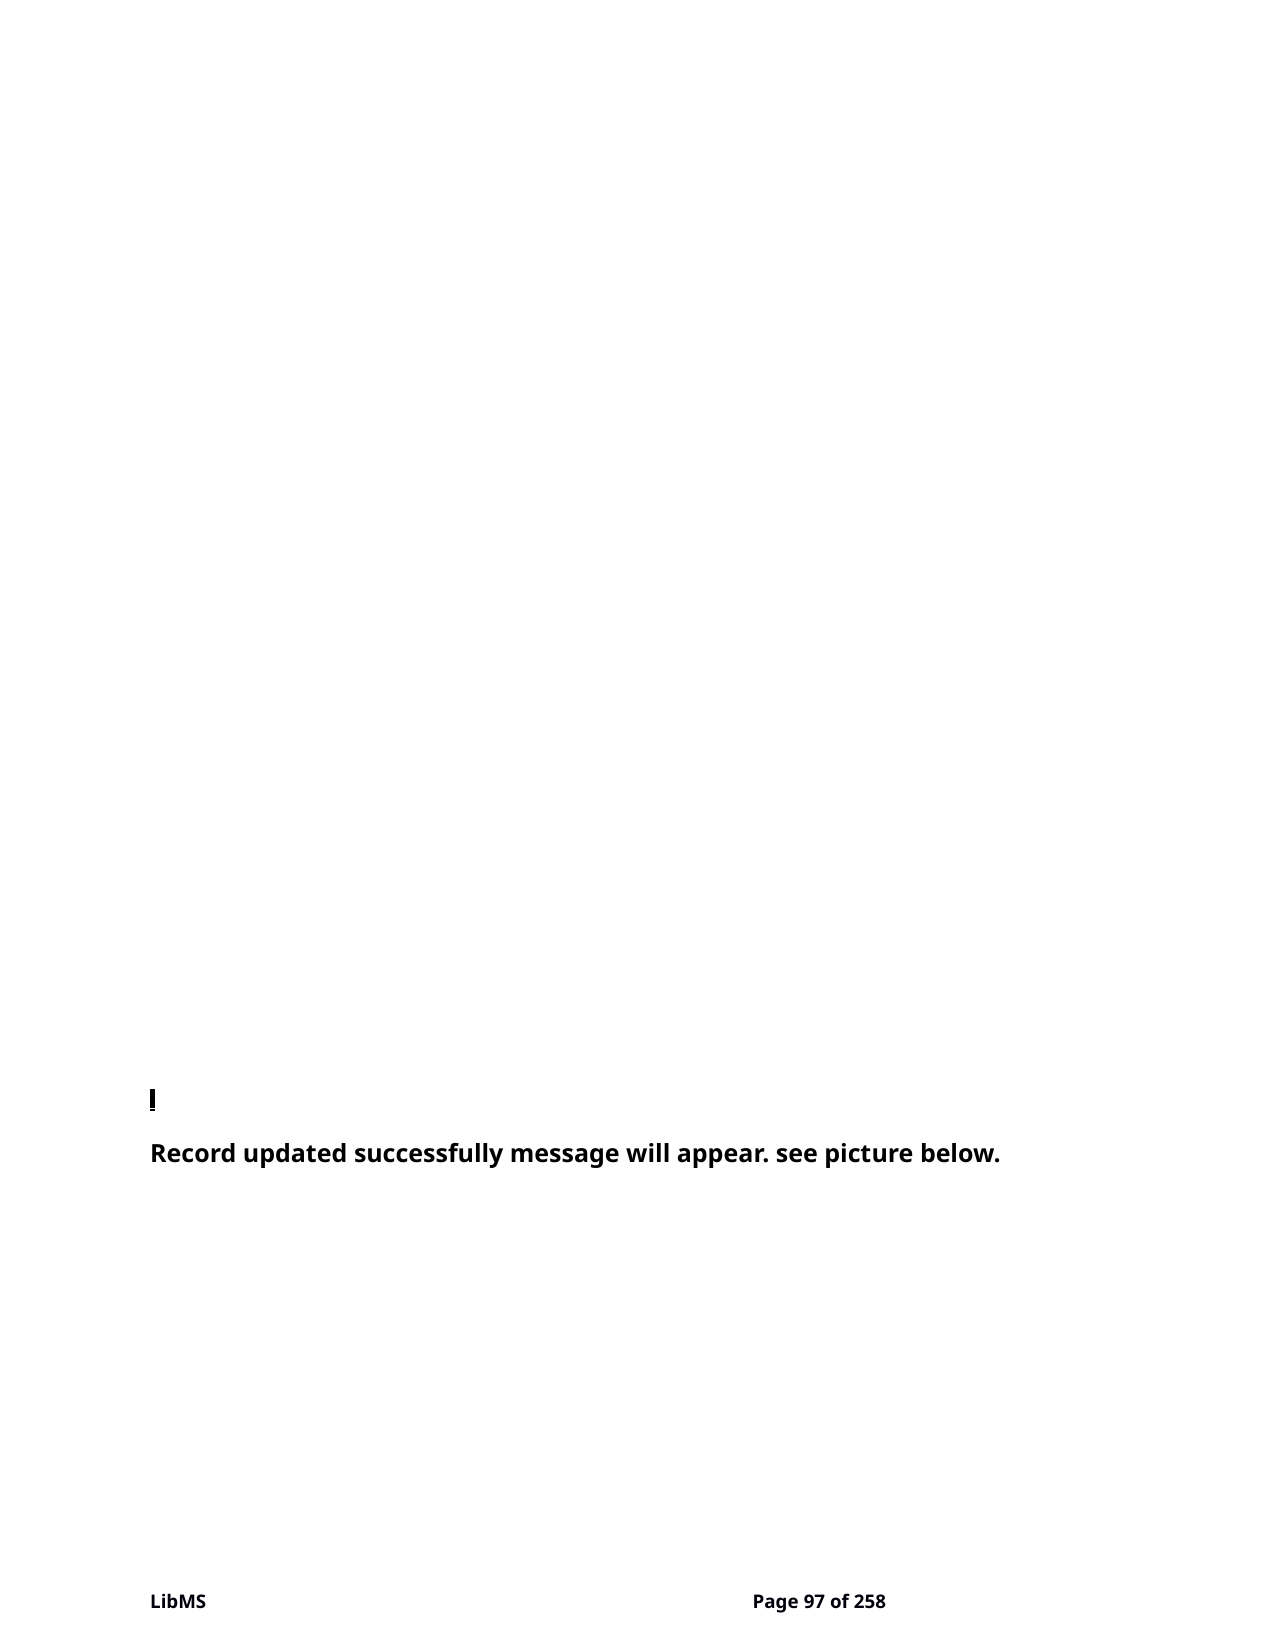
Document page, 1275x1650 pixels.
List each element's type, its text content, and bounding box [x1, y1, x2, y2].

text Record updated successfully message will appear. see picture below. [150, 1136, 1125, 1170]
